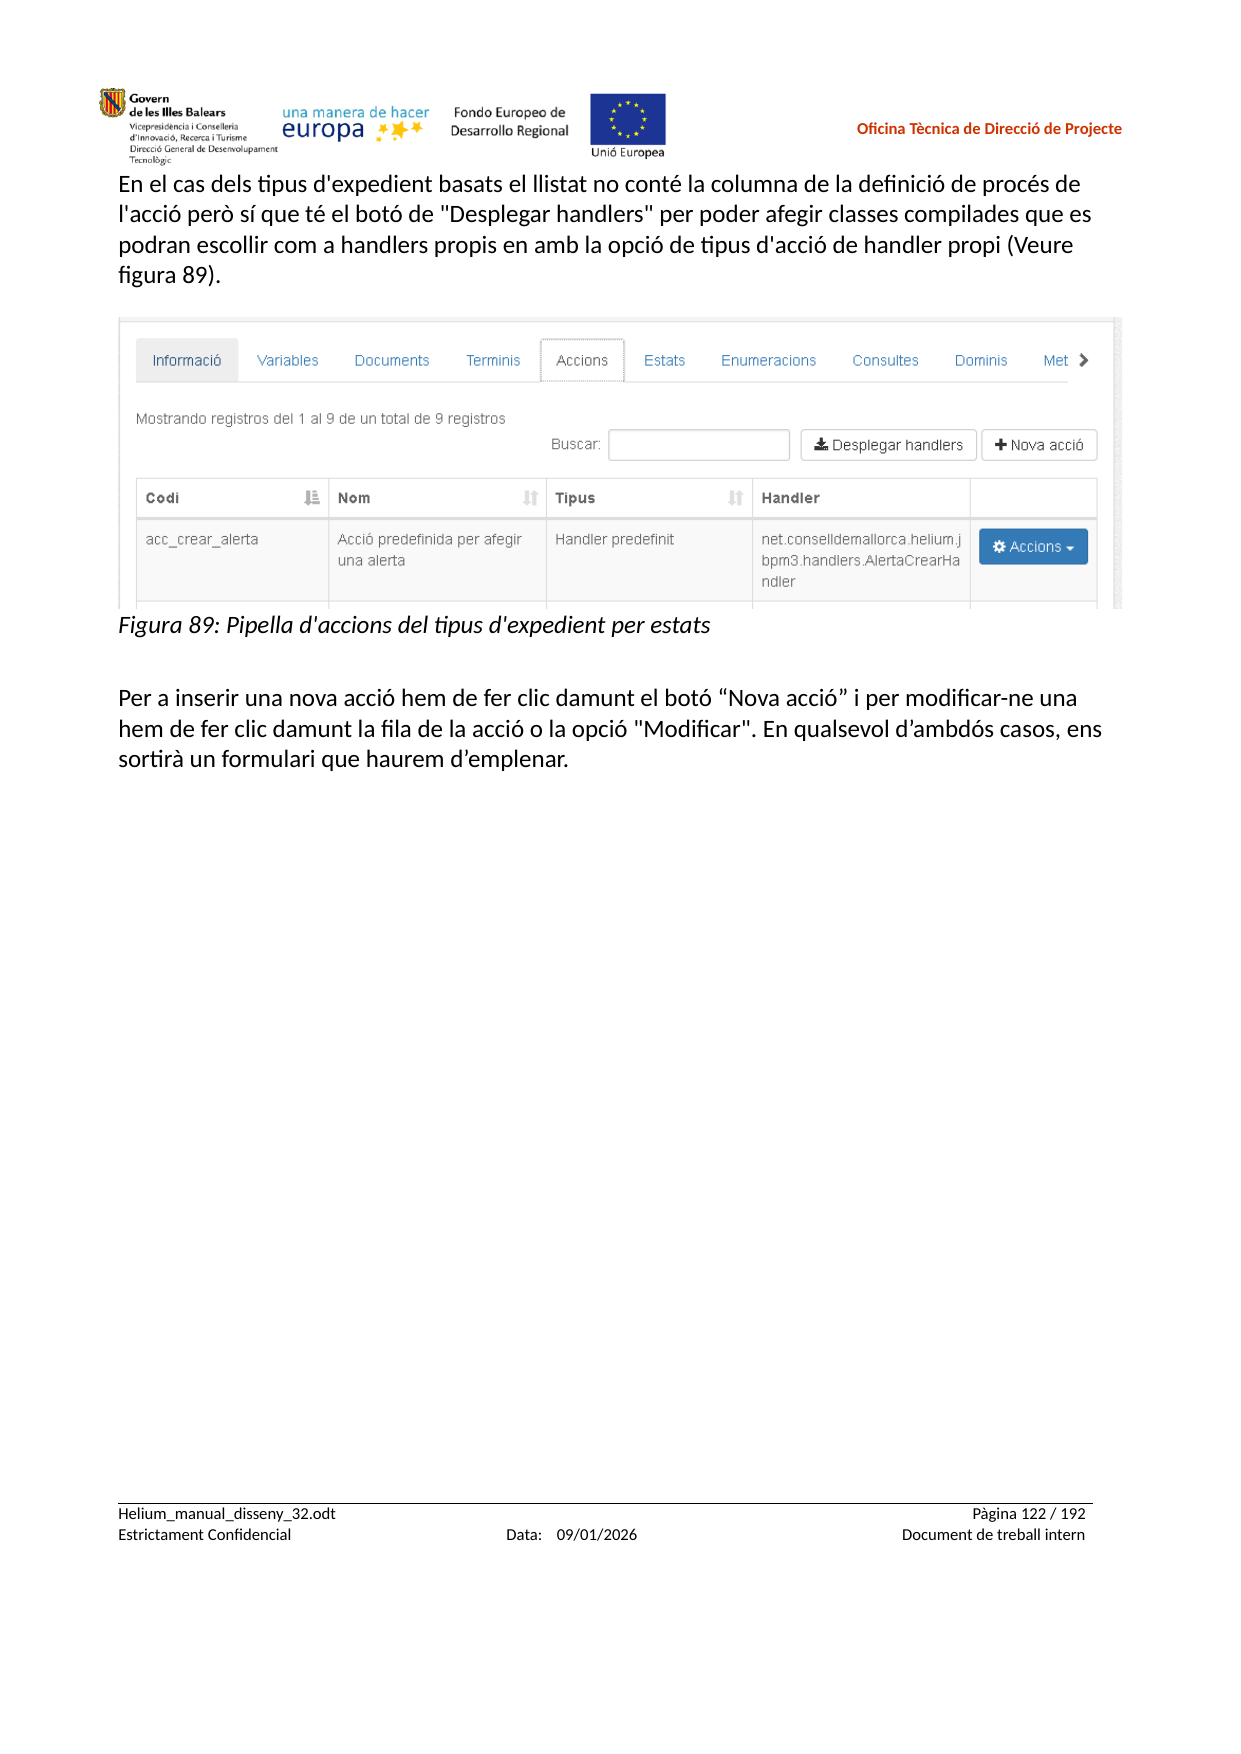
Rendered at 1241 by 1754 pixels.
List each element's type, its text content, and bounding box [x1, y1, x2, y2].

picture [118, 317, 1123, 609]
picture [99, 87, 668, 166]
text Per a inserir una nova acció hem de fer clic damunt el botó “Nova acció” i per modificar-ne una hem de fer clic damunt la fila de la acció o la opció "Modificar". En qualsevol d’ambdós casos, ens sortirà un formulari que haurem d’emplenar. [118, 682, 1122, 774]
text Figura 89: Pipella d'accions del tipus d'expedient per estats [118, 609, 1122, 639]
text En el cas dels tipus d'expedient basats el llistat no conté la columna de la definició de procés de l'acció però sí que té el botó de "Desplegar handlers" per poder afegir classes compilades que es podran escollir com a handlers propis en amb la opció de tipus d'acció de handler propi (Veure figura 89). [118, 168, 1122, 290]
